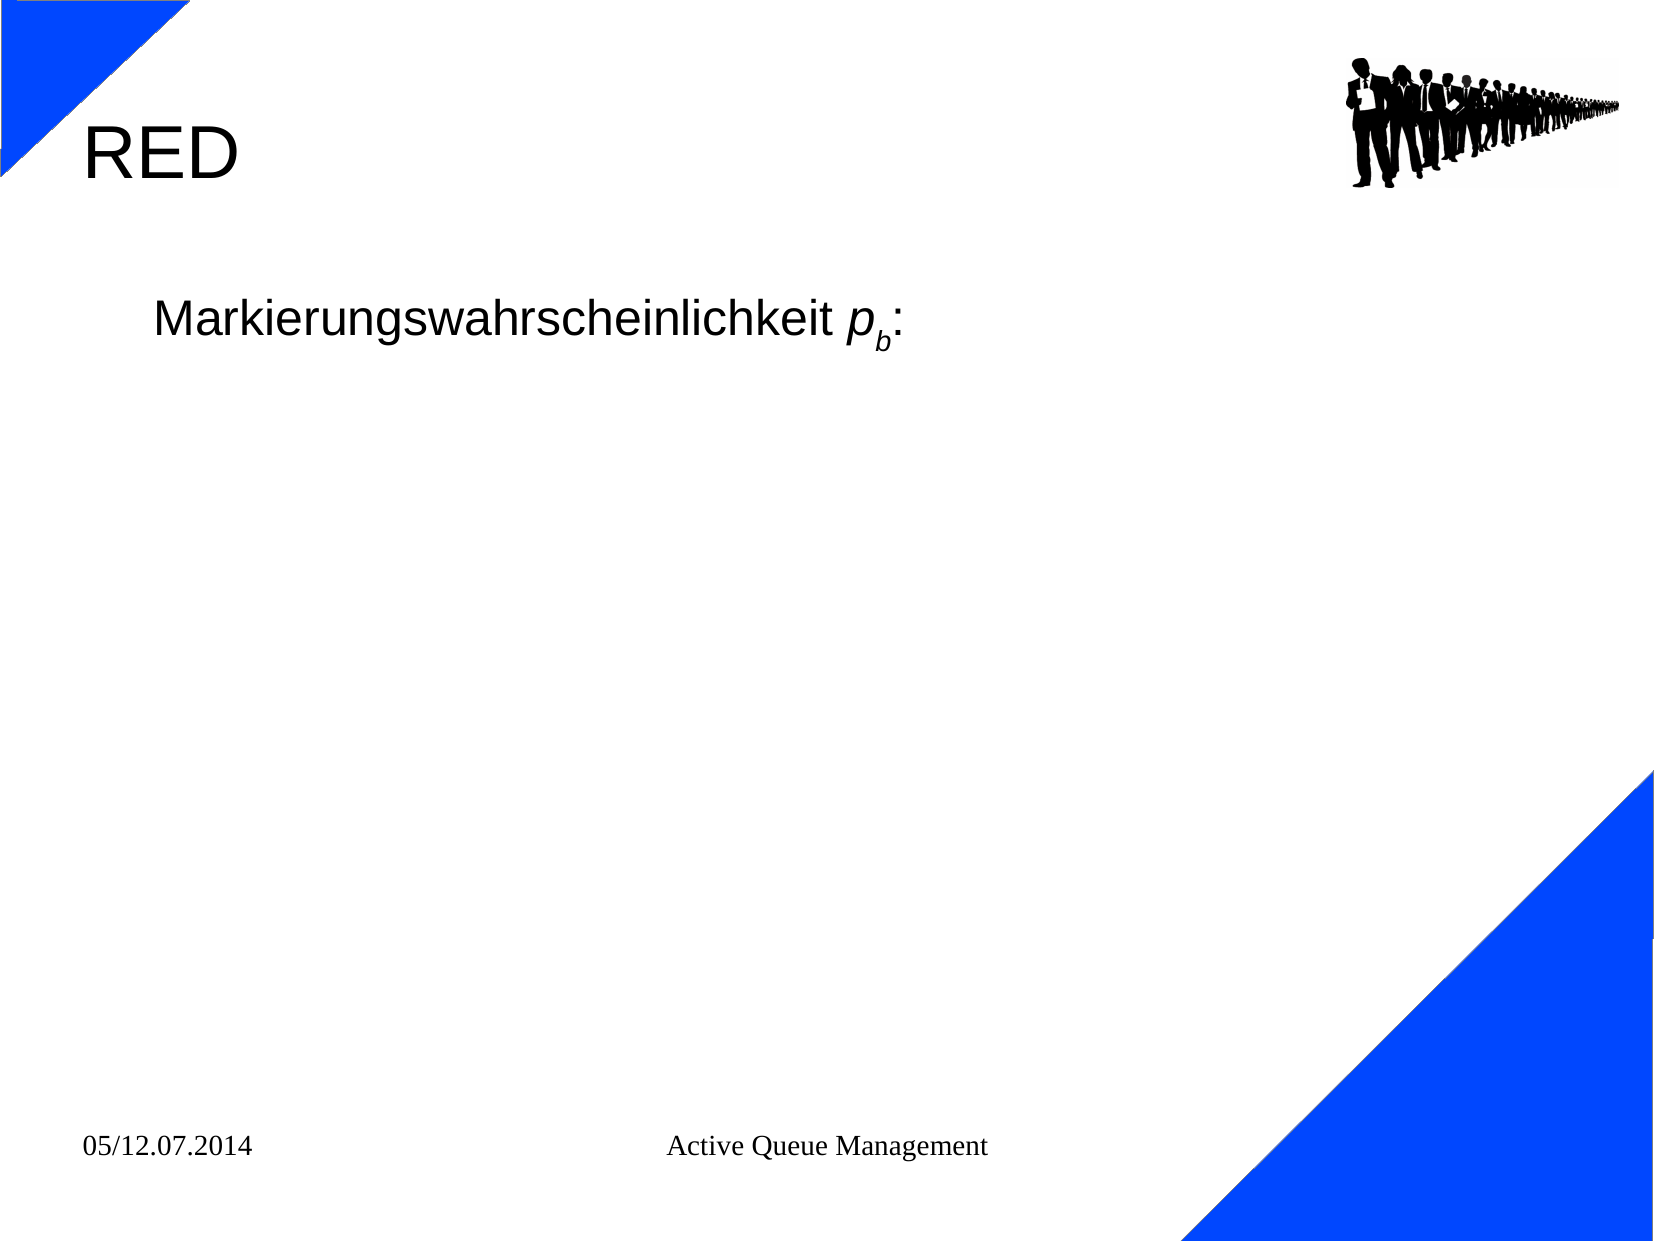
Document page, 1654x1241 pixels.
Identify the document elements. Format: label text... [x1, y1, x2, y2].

title RED [82, 49, 1571, 257]
list Markierungswahrscheinlichkeit pb: [82, 290, 1571, 1109]
text_box [1180, 770, 1654, 1241]
text_box [0, 0, 190, 177]
picture [1346, 58, 1619, 188]
